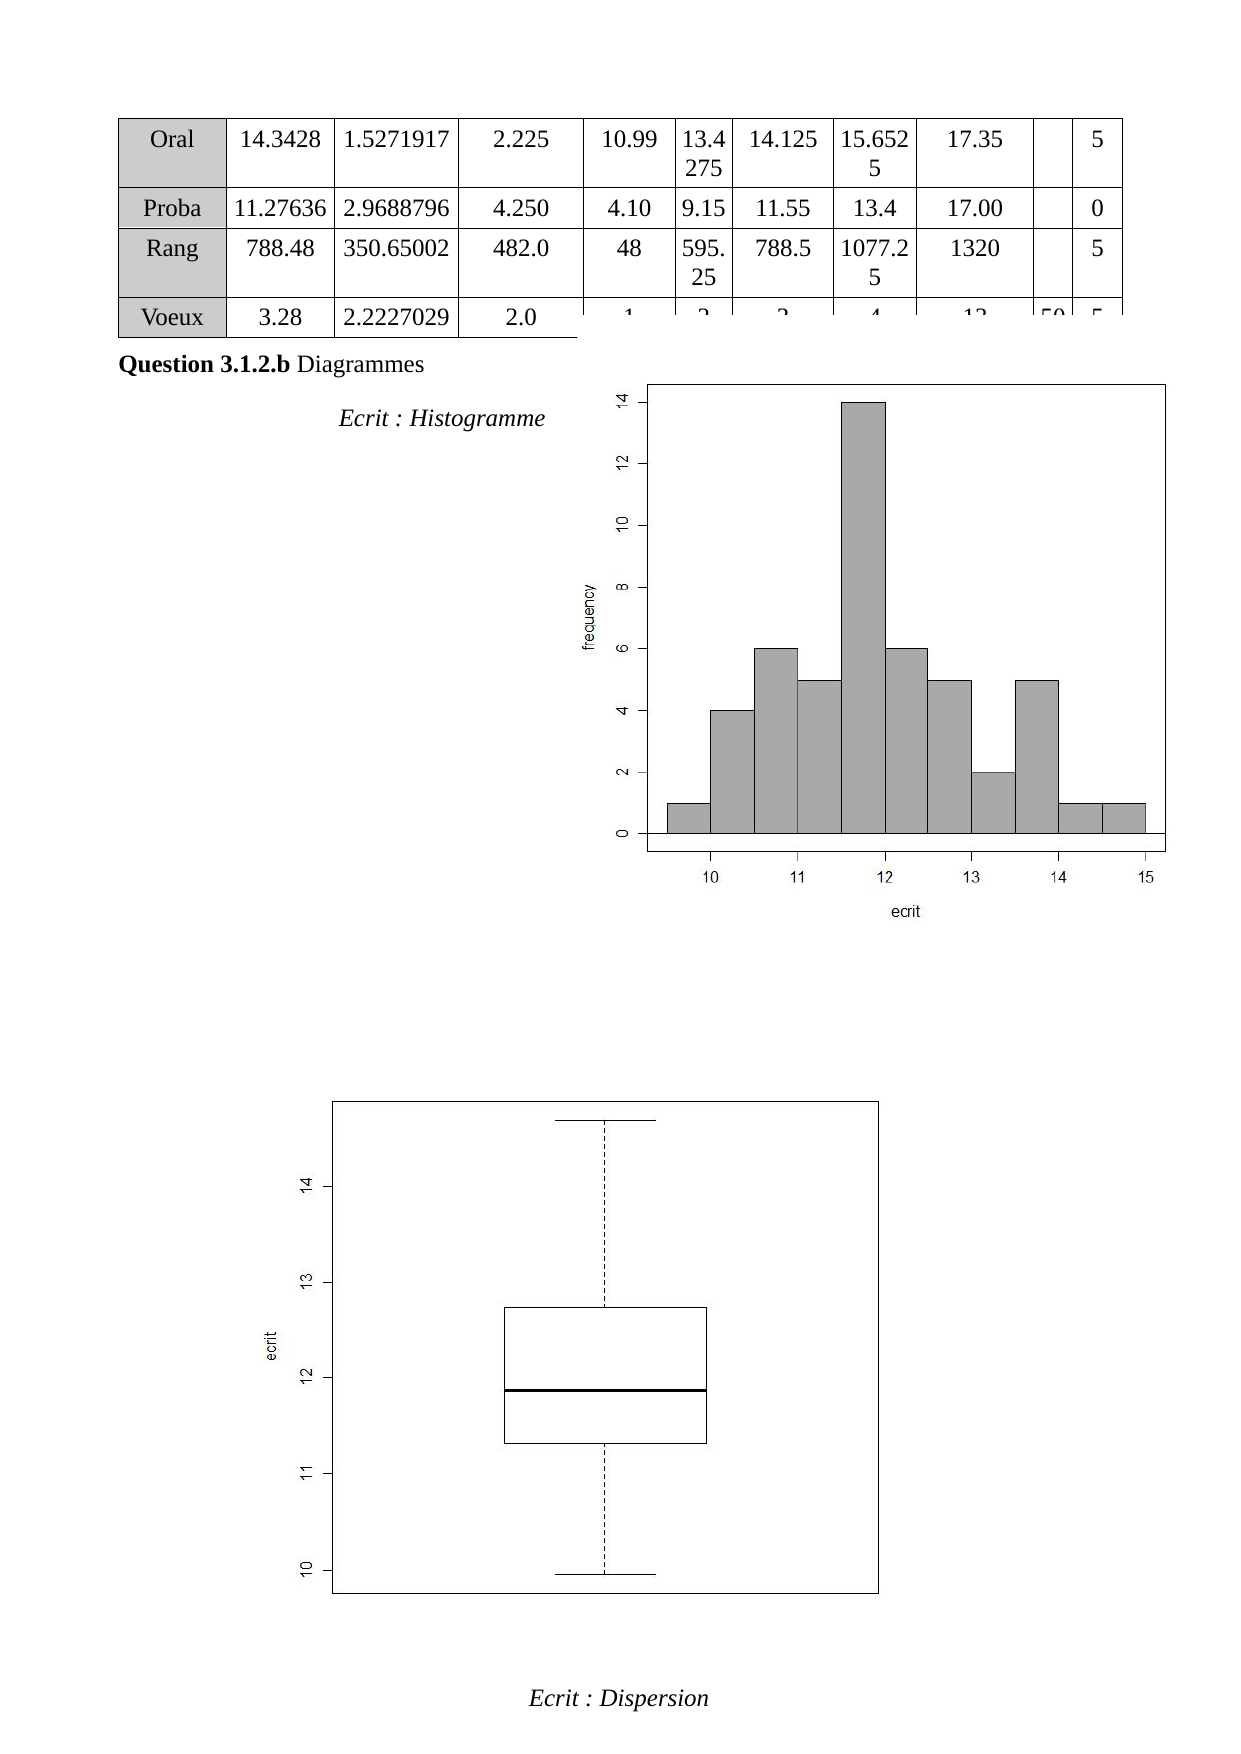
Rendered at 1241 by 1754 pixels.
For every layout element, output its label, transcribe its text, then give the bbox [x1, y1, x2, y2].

table_cell 13.4275 [676, 119, 732, 187]
table_cell [1034, 188, 1072, 227]
text Ecrit : Histogramme [309, 403, 577, 432]
table_cell 1320 [917, 229, 1033, 297]
table_cell 1 [584, 298, 675, 315]
table_cell 2.2227029 [335, 298, 458, 337]
table_cell 2.9688796 [335, 188, 458, 227]
table_cell 15.6525 [834, 119, 916, 187]
table_cell 4.250 [459, 188, 583, 227]
table_cell 595.25 [676, 229, 732, 297]
picture [577, 315, 1200, 938]
table_cell Rang [119, 229, 226, 297]
table_cell 3.28 [227, 298, 334, 337]
text Ecrit : Dispersion [293, 1684, 948, 1712]
table_cell 4.10 [584, 188, 675, 227]
table_cell 11.27636 [227, 188, 334, 227]
table_cell 788.48 [227, 229, 334, 297]
table_cell 14.3428 [227, 119, 334, 187]
table_cell 5 [1073, 298, 1122, 315]
table_cell 1077.25 [834, 229, 916, 297]
table_cell 14.125 [733, 119, 833, 187]
table_cell 13 [917, 298, 1033, 315]
table_cell 2.225 [459, 119, 583, 187]
table_cell 10.99 [584, 119, 675, 187]
table_cell Proba [119, 188, 226, 227]
picture [259, 1028, 915, 1684]
text Question 3.1.2.b Diagrammes [118, 349, 577, 378]
table_cell [1034, 119, 1072, 187]
table_cell 50 [1034, 298, 1072, 315]
table_cell 350.65002 [335, 229, 458, 297]
table_cell Voeux [119, 298, 226, 337]
table_cell 13.4 [834, 188, 916, 227]
table_cell 1.5271917 [335, 119, 458, 187]
table_cell 17.35 [917, 119, 1033, 187]
table_cell 11.55 [733, 188, 833, 227]
table_cell 0 [1073, 188, 1122, 227]
table_cell 3 [733, 298, 833, 315]
table_cell 9.15 [676, 188, 732, 227]
table_cell 2 [676, 298, 732, 315]
table_cell 4 [834, 298, 916, 315]
table_cell 17.00 [917, 188, 1033, 227]
table_cell 48 [584, 229, 675, 297]
table_cell Oral [119, 119, 226, 187]
table_cell [1034, 229, 1072, 297]
table_cell 788.5 [733, 229, 833, 297]
table_cell 5 [1073, 229, 1122, 297]
table_cell 5 [1073, 119, 1122, 187]
table_cell 2.0 [459, 298, 583, 337]
table_cell 482.0 [459, 229, 583, 297]
